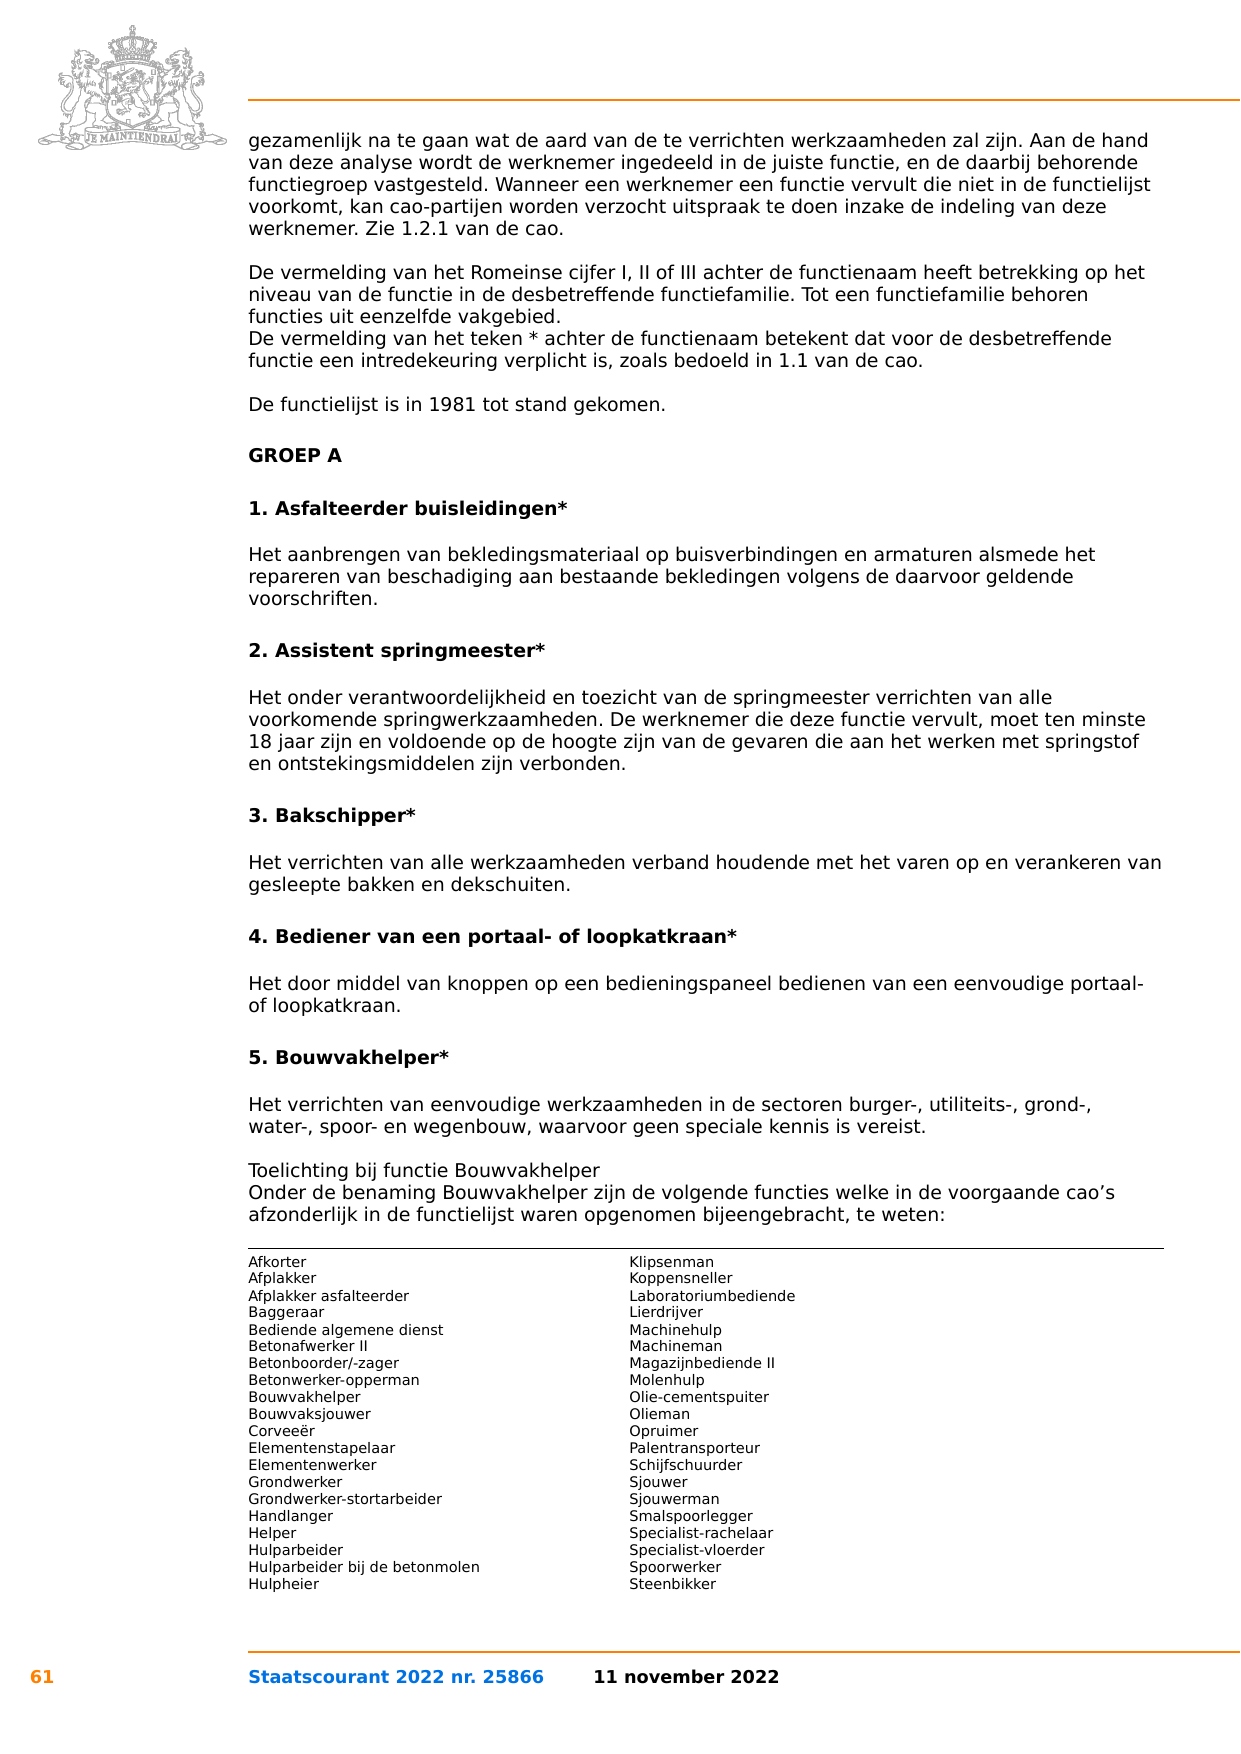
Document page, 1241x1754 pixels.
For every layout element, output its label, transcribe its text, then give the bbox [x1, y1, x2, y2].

table_cell Specialist-vloerder [623, 1542, 1163, 1559]
table_cell Opruimer [623, 1423, 1163, 1440]
table_cell Lierdrijver [623, 1304, 1163, 1321]
table_cell Laboratoriumbediende [623, 1288, 1163, 1304]
subtitle 1. Asfalteerder buisleidingen* [248, 497, 1163, 519]
text gezamenlijk na te gaan wat de aard van de te verrichten werkzaamheden zal zijn. Aan de hand van deze analyse wordt de werknemer ingedeeld in de juiste functie, en de daarbij behorende functiegroep vastgesteld. Wanneer een werknemer een functie vervult die niet in de functielijst voorkomt, kan cao-partijen worden verzocht uitspraak te doen inzake de indeling van deze werknemer. Zie 1.2.1 van de cao. [248, 130, 1163, 240]
table_cell Hulpheier [248, 1576, 623, 1593]
text De functielijst is in 1981 tot stand gekomen. [248, 393, 1163, 415]
table_cell Handlanger [248, 1508, 623, 1525]
table_header Klipsenman [623, 1249, 1163, 1270]
table_cell Afplakker [248, 1270, 623, 1287]
table_cell Hulparbeider bij de betonmolen [248, 1559, 623, 1576]
table_cell Koppensneller [623, 1270, 1163, 1287]
table_cell Grondwerker [248, 1474, 623, 1491]
table_cell Elementenstapelaar [248, 1440, 623, 1457]
subtitle 5. Bouwvakhelper* [248, 1047, 1163, 1069]
table_cell Palentransporteur [623, 1440, 1163, 1457]
table_cell Magazijnbediende II [623, 1355, 1163, 1372]
text Het aanbrengen van bekledingsmateriaal op buisverbindingen en armaturen alsmede het repareren van beschadiging aan bestaande bekledingen volgens de daarvoor geldende voorschriften. [248, 544, 1163, 610]
table_cell Helper [248, 1525, 623, 1542]
table_cell Sjouwerman [623, 1491, 1163, 1508]
table_cell Elementenwerker [248, 1457, 623, 1474]
text Het verrichten van alle werkzaamheden verband houdende met het varen op en verankeren van gesleepte bakken en dekschuiten. [248, 852, 1163, 896]
text Het verrichten van eenvoudige werkzaamheden in de sectoren burger-, utiliteits-, grond-, water-, spoor- en wegenbouw, waarvoor geen speciale kennis is vereist. [248, 1094, 1163, 1138]
subtitle 4. Bediener van een portaal- of loopkatkraan* [248, 926, 1163, 948]
text Onder de benaming Bouwvakhelper zijn de volgende functies welke in de voorgaande cao’s afzonderlijk in de functielijst waren opgenomen bijeengebracht, te weten: [248, 1182, 1163, 1226]
subtitle 3. Bakschipper* [248, 805, 1163, 827]
table_cell Machinehulp [623, 1321, 1163, 1338]
table_cell Betonafwerker II [248, 1338, 623, 1355]
table_cell Molenhulp [623, 1372, 1163, 1389]
table_cell Sjouwer [623, 1474, 1163, 1491]
table_cell Corveeër [248, 1423, 623, 1440]
table_cell Afplakker asfalteerder [248, 1288, 623, 1304]
text De vermelding van het Romeinse cijfer I, II of III achter de functienaam heeft betrekking op het niveau van de functie in de desbetreffende functiefamilie. Tot een functiefamilie behoren functies uit eenzelfde vakgebied. [248, 262, 1163, 328]
table_cell Hulparbeider [248, 1542, 623, 1559]
table_header Afkorter [248, 1249, 623, 1270]
text Het onder verantwoordelijkheid en toezicht van de springmeester verrichten van alle voorkomende springwerkzaamheden. De werknemer die deze functie vervult, moet ten minste 18 jaar zijn en voldoende op de hoogte zijn van de gevaren die aan het werken met springstof en ontstekingsmiddelen zijn verbonden. [248, 687, 1163, 775]
subtitle GROEP A [248, 445, 1163, 467]
table_cell Bouwvaksjouwer [248, 1406, 623, 1423]
table_cell Smalspoorlegger [623, 1508, 1163, 1525]
text Toelichting bij functie Bouwvakhelper [248, 1160, 1163, 1182]
text Het door middel van knoppen op een bedieningspaneel bedienen van een eenvoudige portaal- of loopkatkraan. [248, 973, 1163, 1017]
table_cell Baggeraar [248, 1304, 623, 1321]
table_cell Spoorwerker [623, 1559, 1163, 1576]
text De vermelding van het teken * achter de functienaam betekent dat voor de desbetreffende functie een intredekeuring verplicht is, zoals bedoeld in 1.1 van de cao. [248, 328, 1163, 372]
table_cell Olieman [623, 1406, 1163, 1423]
subtitle 2. Assistent springmeester* [248, 640, 1163, 662]
table_cell Betonboorder/-zager [248, 1355, 623, 1372]
table_cell Betonwerker-opperman [248, 1372, 623, 1389]
table_cell Bediende algemene dienst [248, 1321, 623, 1338]
table_cell Specialist-rachelaar [623, 1525, 1163, 1542]
table_cell Machineman [623, 1338, 1163, 1355]
picture [38, 25, 227, 150]
table_cell Olie-cementspuiter [623, 1389, 1163, 1406]
table_cell Schijfschuurder [623, 1457, 1163, 1474]
table_cell Grondwerker-stortarbeider [248, 1491, 623, 1508]
table_cell Bouwvakhelper [248, 1389, 623, 1406]
table_cell Steenbikker [623, 1576, 1163, 1593]
